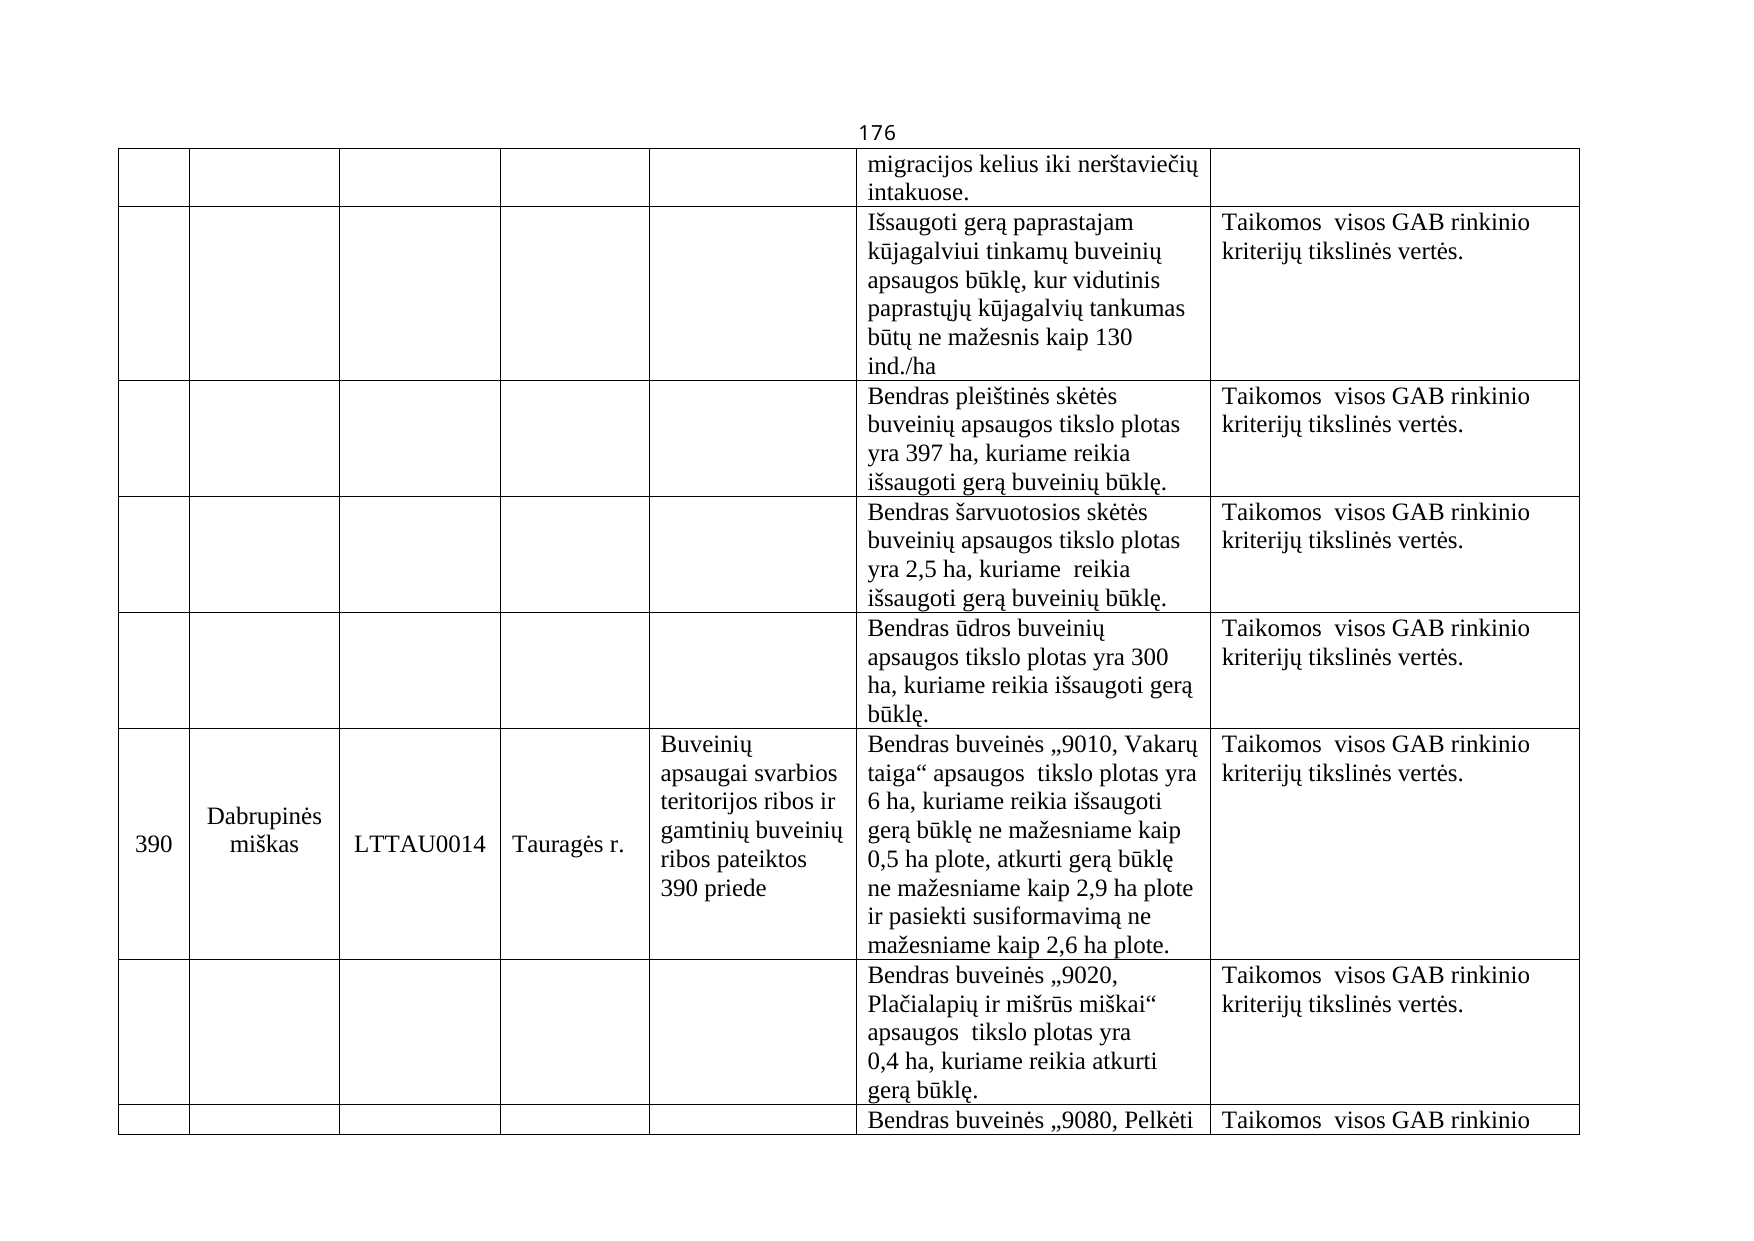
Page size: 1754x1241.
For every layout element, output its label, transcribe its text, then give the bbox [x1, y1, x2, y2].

table_cell [501, 613, 649, 728]
table_cell Dabrupinės miškas [190, 729, 339, 959]
table_cell 390 [119, 729, 189, 959]
table_cell [190, 207, 339, 380]
table_cell Taikomos visos GAB rinkinio kriterijų tikslinės vertės. [1211, 207, 1579, 380]
table_cell [501, 960, 649, 1104]
table_cell [501, 381, 649, 496]
table_cell [501, 1105, 649, 1133]
table_cell [340, 613, 500, 728]
table_cell Taikomos visos GAB rinkinio [1211, 1105, 1579, 1133]
table_cell [119, 1105, 189, 1133]
table_cell Buveinių apsaugai svarbios teritorijos ribos ir gamtinių buveinių ribos pateiktos 390 priede [650, 729, 856, 959]
table_cell [340, 207, 500, 380]
table_cell [119, 613, 189, 728]
table_cell Bendras šarvuotosios skėtės buveinių apsaugos tikslo plotas yra 2,5 ha, kuriame reikia išsaugoti gerą buveinių būklę. [857, 497, 1210, 612]
table_cell Tauragės r. [501, 729, 649, 959]
table_cell [119, 497, 189, 612]
table_cell [501, 149, 649, 206]
table_cell [190, 960, 339, 1104]
table_cell Bendras buveinės „9080, Pelkėti [857, 1105, 1210, 1133]
table_cell Taikomos visos GAB rinkinio kriterijų tikslinės vertės. [1211, 613, 1579, 728]
table_cell [190, 149, 339, 206]
table_cell [190, 613, 339, 728]
table_cell [501, 497, 649, 612]
table_cell [190, 381, 339, 496]
table_cell Taikomos visos GAB rinkinio kriterijų tikslinės vertės. [1211, 960, 1579, 1104]
table_cell [650, 497, 856, 612]
table_cell Taikomos visos GAB rinkinio kriterijų tikslinės vertės. [1211, 729, 1579, 959]
table_cell [340, 960, 500, 1104]
table_cell [650, 613, 856, 728]
table_cell [650, 149, 856, 206]
table_cell [119, 381, 189, 496]
table_cell [190, 497, 339, 612]
table_cell [650, 1105, 856, 1133]
table_cell [190, 1105, 339, 1133]
table_cell [650, 381, 856, 496]
table_cell [119, 960, 189, 1104]
table_cell [119, 149, 189, 206]
table_cell [501, 207, 649, 380]
table_cell [340, 381, 500, 496]
table_cell [1211, 149, 1579, 206]
table_cell [119, 207, 189, 380]
table_cell Bendras buveinės „9010, Vakarų taiga“ apsaugos tikslo plotas yra 6 ha, kuriame reikia išsaugoti gerą būklę ne mažesniame kaip 0,5 ha plote, atkurti gerą būklę ne mažesniame kaip 2,9 ha plote ir pasiekti susiformavimą ne mažesniame kaip 2,6 ha plote. [857, 729, 1210, 959]
table_cell Išsaugoti gerą paprastajam kūjagalviui tinkamų buveinių apsaugos būklę, kur vidutinis paprastųjų kūjagalvių tankumas būtų ne mažesnis kaip 130 ind./ha [857, 207, 1210, 380]
table_cell migracijos kelius iki nerštaviečių intakuose. [857, 149, 1210, 206]
table_cell Bendras buveinės „9020, Plačialapių ir mišrūs miškai“ apsaugos tikslo plotas yra 0,4 ha, kuriame reikia atkurti gerą būklę. [857, 960, 1210, 1104]
table_cell Bendras pleištinės skėtės buveinių apsaugos tikslo plotas yra 397 ha, kuriame reikia išsaugoti gerą buveinių būklę. [857, 381, 1210, 496]
table_cell [340, 1105, 500, 1133]
table_cell [340, 149, 500, 206]
table_cell [650, 960, 856, 1104]
table_cell [340, 497, 500, 612]
table_cell Taikomos visos GAB rinkinio kriterijų tikslinės vertės. [1211, 381, 1579, 496]
table_cell Bendras ūdros buveinių apsaugos tikslo plotas yra 300 ha, kuriame reikia išsaugoti gerą būklę. [857, 613, 1210, 728]
table_cell Taikomos visos GAB rinkinio kriterijų tikslinės vertės. [1211, 497, 1579, 612]
table_cell [650, 207, 856, 380]
table_cell LTTAU0014 [340, 729, 500, 959]
